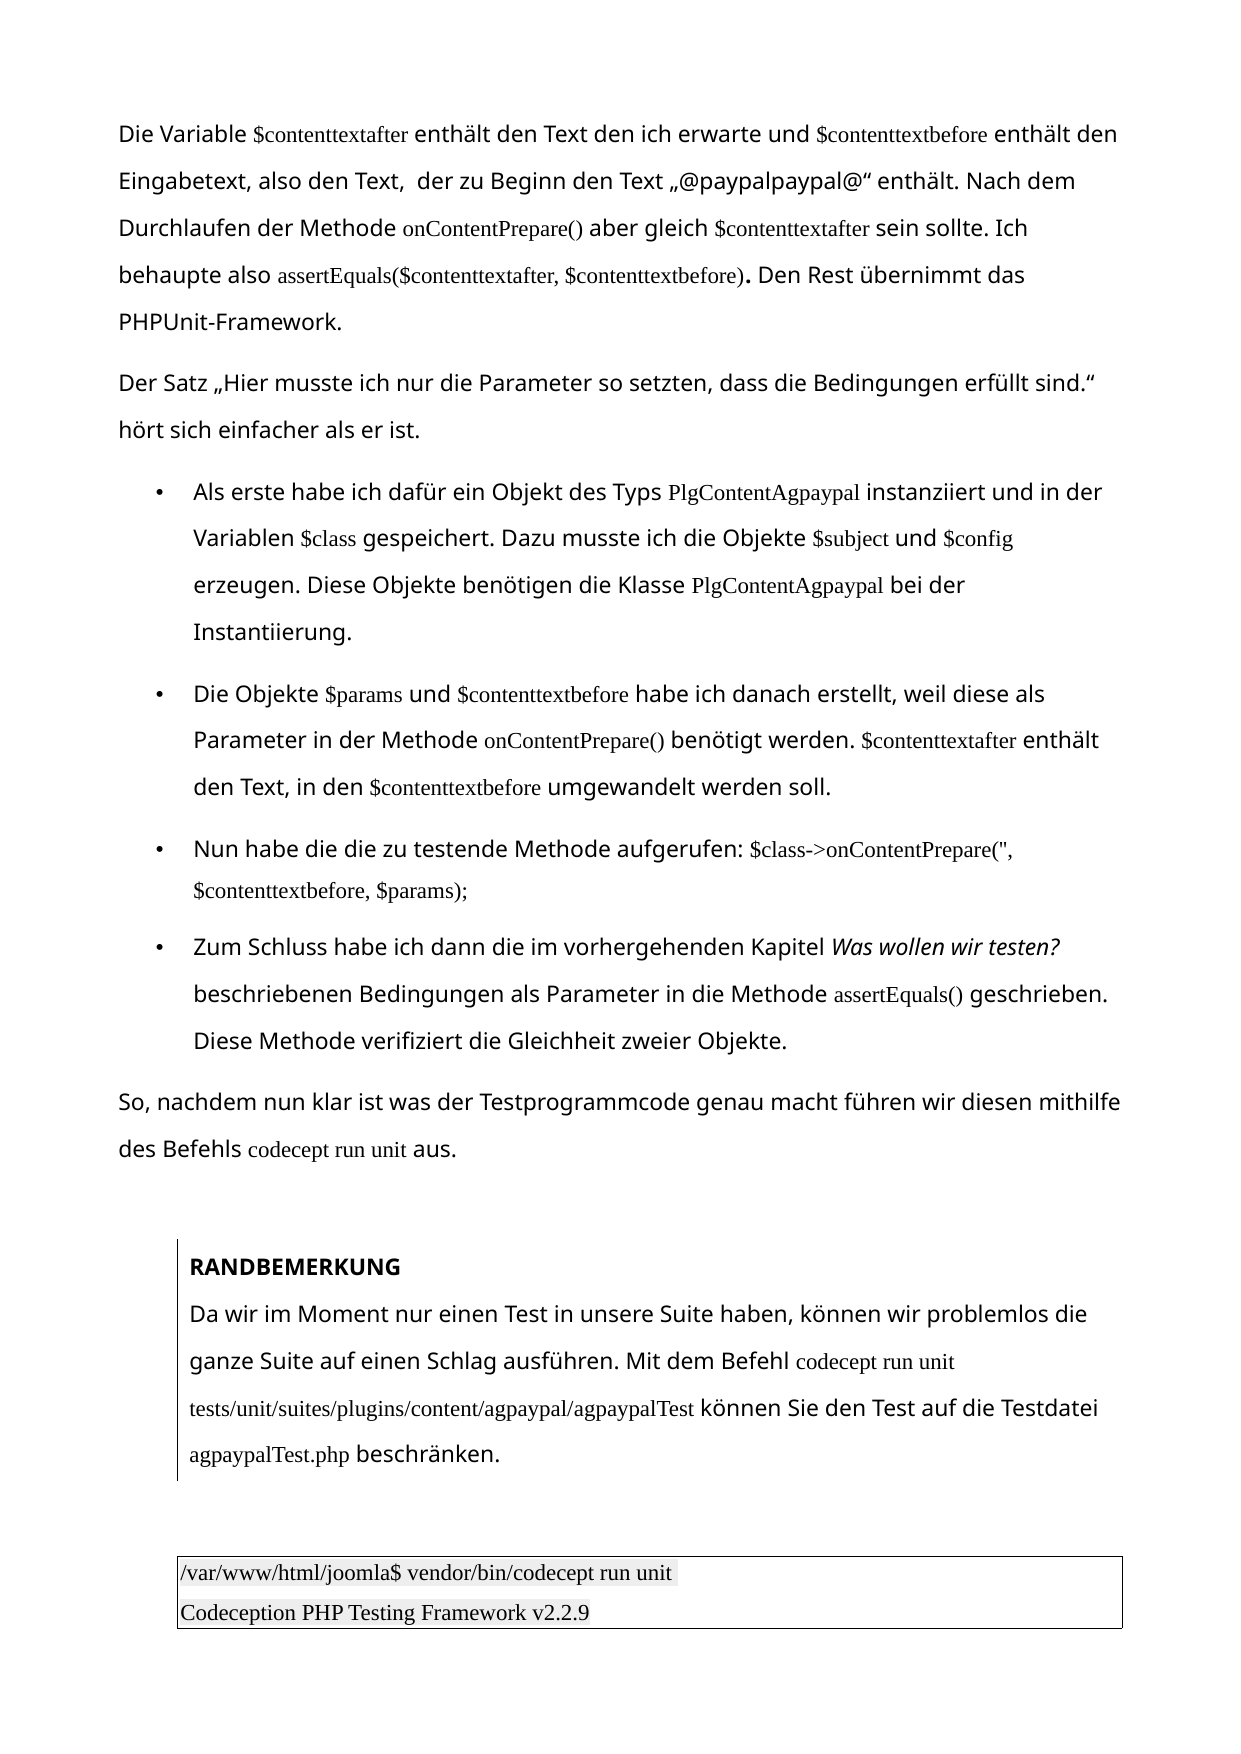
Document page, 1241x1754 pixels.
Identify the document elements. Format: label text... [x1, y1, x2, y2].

list Als erste habe ich dafür ein Objekt des Typs PlgContentAgpaypal instanziiert und in der Variablen $class gespeichert. Dazu musste ich die Objekte $subject und $config erzeugen. Diese Objekte benötigen die Klasse PlgContentAgpaypal bei der Instantiierung. [156, 475, 1122, 647]
text /var/www/html/joomla$ vendor/bin/codecept run unit Codeception PHP Testing Framework v2.2.9 [178, 1557, 1122, 1628]
list Die Objekte $params und $contenttextbefore habe ich danach erstellt, weil diese als Parameter in der Methode onContentPrepare() benötigt werden. $contenttextafter enthält den Text, in den $contenttextbefore umgewandelt werden soll. [156, 677, 1122, 802]
text RANDBEMERKUNG Da wir im Moment nur einen Test in unsere Suite haben, können wir problemlos die ganze Suite auf einen Schlag ausführen. Mit dem Befehl codecept run unit tests/unit/suites/plugins/content/agpaypal/agpaypalTest können Sie den Test auf die Testdatei agpaypalTest.php beschränken. [178, 1239, 1122, 1481]
text Der Satz „Hier musste ich nur die Parameter so setzten, dass die Bedingungen erfüllt sind.“ hört sich einfacher als er ist. [118, 367, 1122, 445]
list Nun habe die die zu testende Methode aufgerufen: $class->onContentPrepare('', $contenttextbefore, $params); [156, 833, 1122, 903]
text Die Variable $contenttextafter enthält den Text den ich erwarte und $contenttextbefore enthält den Eingabetext, also den Text, der zu Beginn den Text „@paypalpaypal@“ enthält. Nach dem Durchlaufen der Methode onContentPrepare() aber gleich $contenttextafter sein sollte. Ich behaupte also assertEquals($contenttextafter, $contenttextbefore). Den Rest übernimmt das PHPUnit-Framework. [118, 118, 1122, 337]
text So, nachdem nun klar ist was der Testprogrammcode genau macht führen wir diesen mithilfe des Befehls codecept run unit aus. [118, 1086, 1122, 1164]
list Zum Schluss habe ich dann die im vorhergehenden Kapitel Was wollen wir testen? beschriebenen Bedingungen als Parameter in die Methode assertEquals() geschrieben. Diese Methode verifiziert die Gleichheit zweier Objekte. [156, 931, 1122, 1056]
